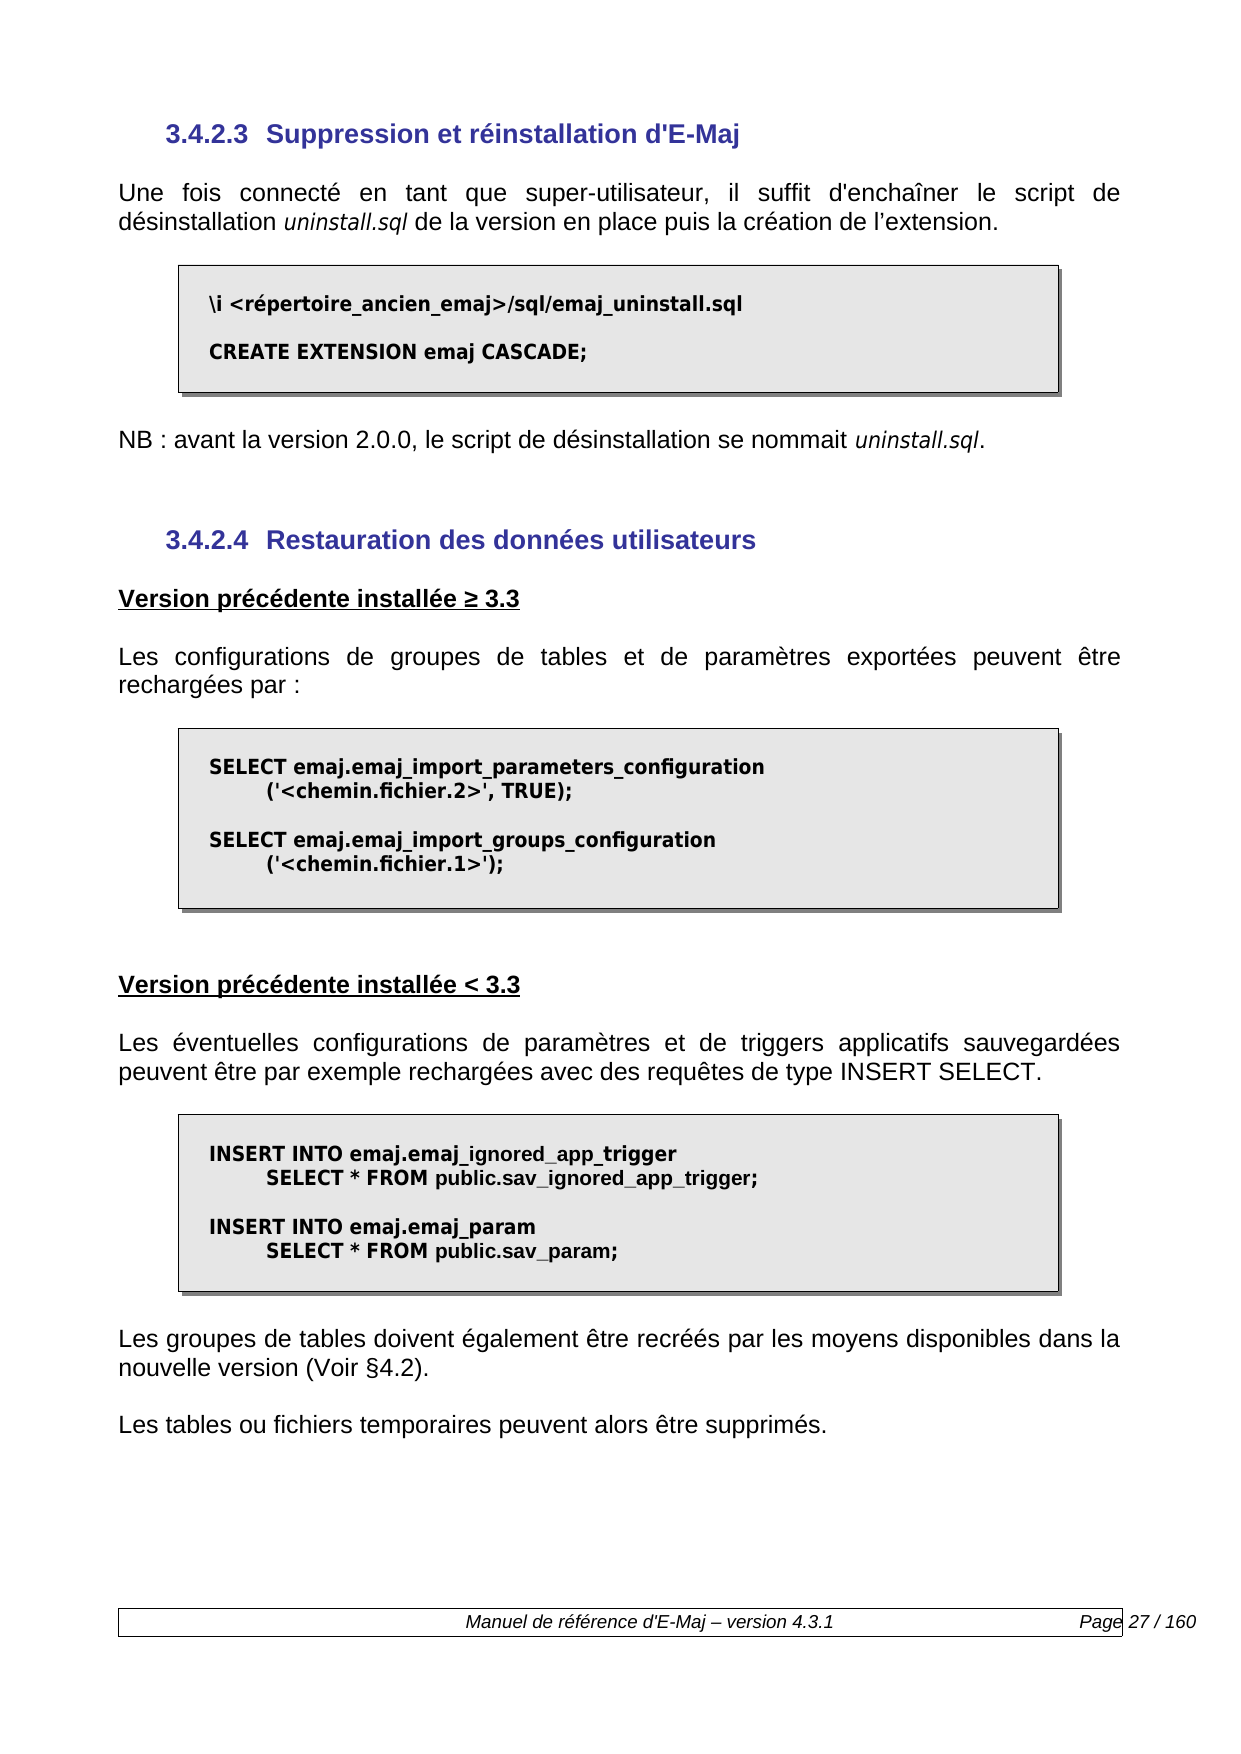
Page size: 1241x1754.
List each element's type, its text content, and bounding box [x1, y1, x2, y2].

text Les configurations de groupes de tables et de paramètres exportées peuvent être rechargées par : [118, 642, 1122, 699]
subtitle Restauration des données utilisateurs [165, 524, 1122, 555]
text SELECT emaj.emaj_import_groups_configuration ('<chemin.fichier.1>'); [179, 825, 1058, 873]
text INSERT INTO emaj.emaj_param SELECT * FROM public.sav_param; [179, 1212, 1058, 1261]
text Les éventuelles configurations de paramètres et de triggers applicatifs sauvegardées peuvent être par exemple rechargées avec des requêtes de type INSERT SELECT. [118, 1028, 1122, 1086]
text SELECT emaj.emaj_import_parameters_configuration ('<chemin.fichier.2>', TRUE); [179, 752, 1058, 801]
text CREATE EXTENSION emaj CASCADE; [179, 337, 1058, 362]
text Version précédente installée < 3.3 [118, 971, 1122, 999]
text Une fois connecté en tant que super-utilisateur, il suffit d'enchaîner le script de désinstallation uninstall.sql de la version en place puis la création de l’extension. [118, 178, 1122, 236]
subtitle Suppression et réinstallation d'E-Maj [165, 118, 1122, 149]
text NB : avant la version 2.0.0, le script de désinstallation se nommait uninstall.sql. [118, 425, 1122, 454]
text \i <répertoire_ancien_emaj>/sql/emaj_uninstall.sql [179, 289, 1058, 313]
text Les groupes de tables doivent également être recréés par les moyens disponibles dans la nouvelle version (Voir §4.2). [118, 1324, 1122, 1382]
text INSERT INTO emaj.emaj_ignored_app_trigger SELECT * FROM public.sav_ignored_app_trigger; [179, 1138, 1058, 1187]
text Version précédente installée ≥ 3.3 [118, 584, 1122, 613]
text Les tables ou fichiers temporaires peuvent alors être supprimés. [118, 1411, 1122, 1439]
